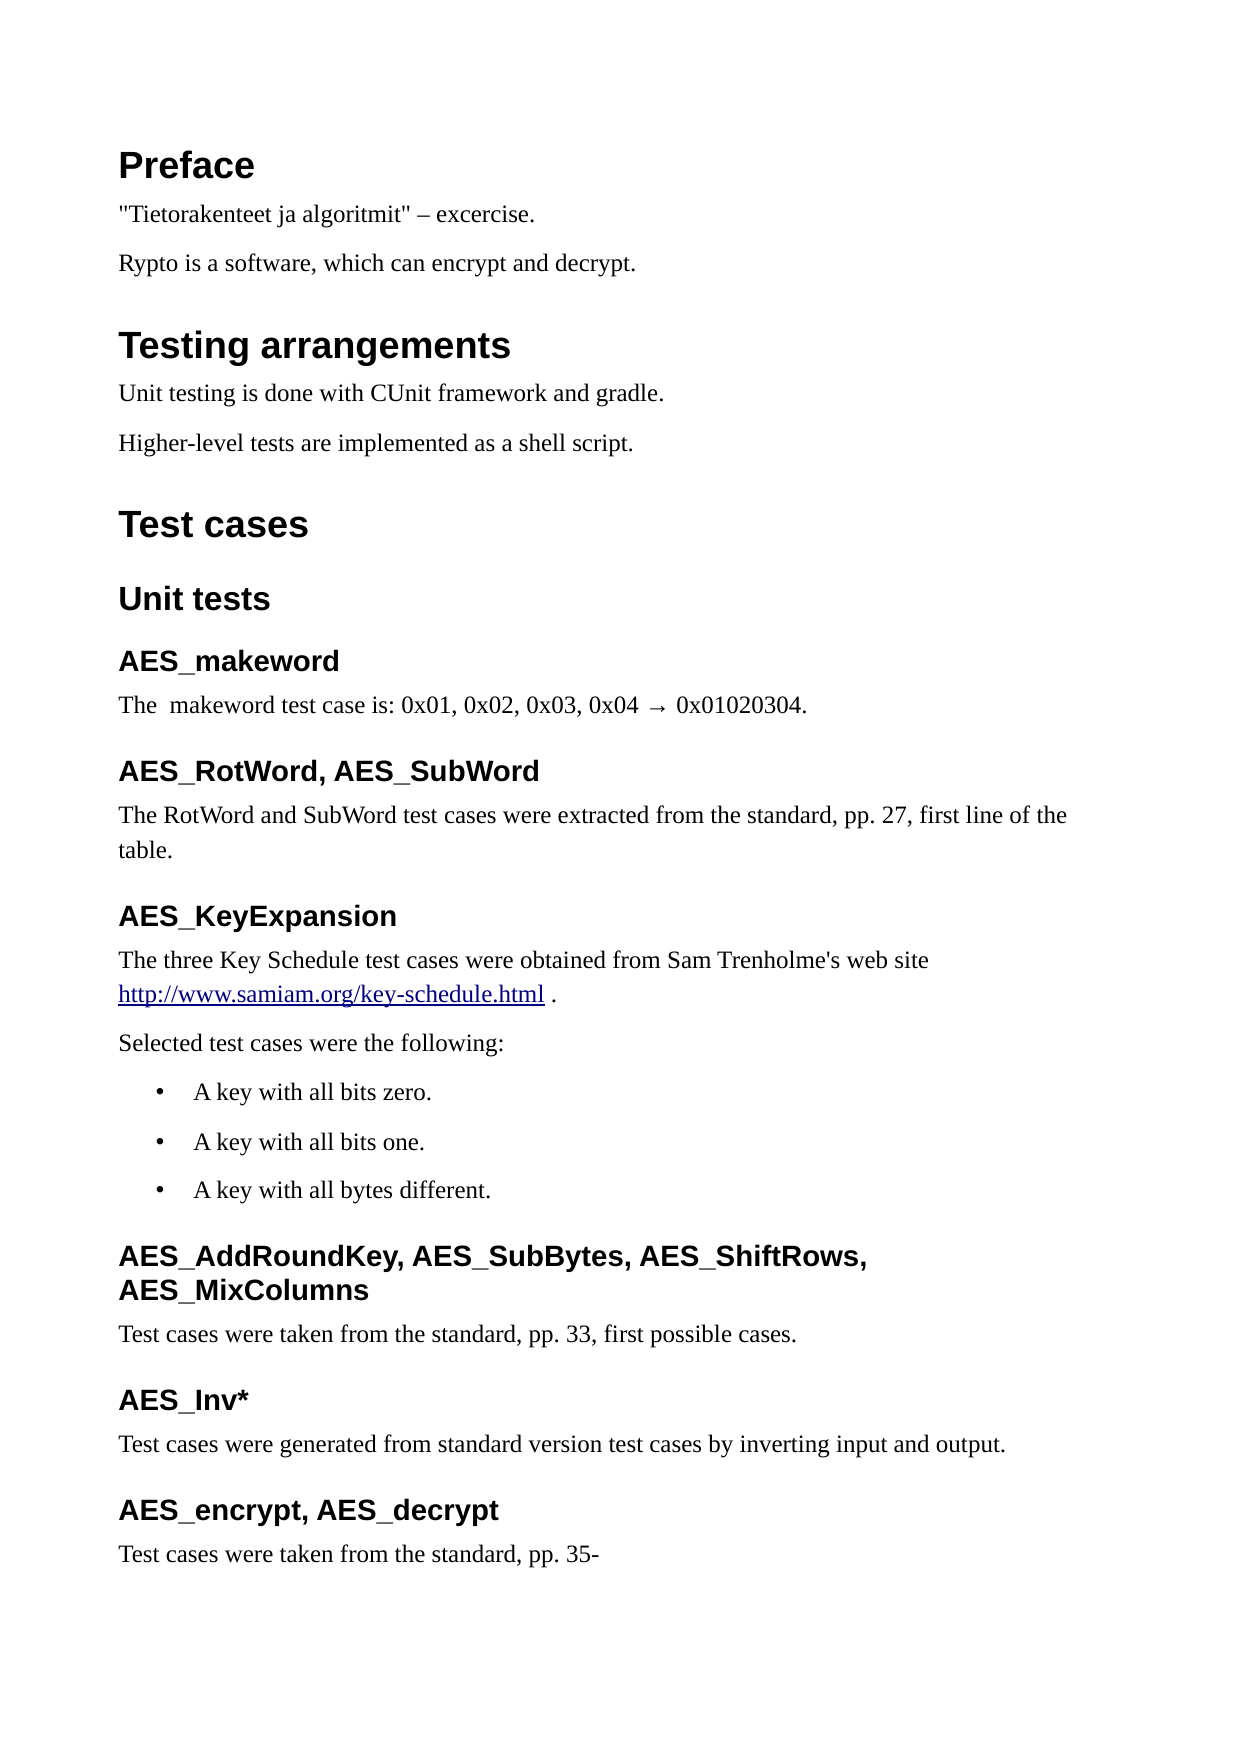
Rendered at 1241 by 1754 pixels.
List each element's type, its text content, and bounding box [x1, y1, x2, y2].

subtitle Unit tests [118, 579, 1122, 617]
text Unit testing is done with CUnit framework and gradle. [118, 378, 1122, 407]
subtitle Preface [118, 143, 1122, 187]
subtitle Test cases [118, 502, 1122, 545]
text Test cases were generated from standard version test cases by inverting input and output. [118, 1429, 1122, 1458]
list A key with all bytes different. [156, 1176, 1122, 1204]
list A key with all bits zero. [156, 1077, 1122, 1106]
subtitle AES_Inv* [118, 1383, 1122, 1417]
subtitle AES_RotWord, AES_SubWord [118, 754, 1122, 788]
text Test cases were taken from the standard, pp. 33, first possible cases. [118, 1319, 1122, 1348]
subtitle AES_AddRoundKey, AES_SubBytes, AES_ShiftRows, AES_MixColumns [118, 1239, 1122, 1307]
text Selected test cases were the following: [118, 1028, 1122, 1057]
text "Tietorakenteet ja algoritmit" – excercise. [118, 199, 1122, 228]
subtitle Testing arrangements [118, 322, 1122, 366]
text The makeword test case is: 0x01, 0x02, 0x03, 0x04 → 0x01020304. [118, 691, 1122, 719]
subtitle AES_makeword [118, 644, 1122, 678]
text Rypto is a software, which can encrypt and decrypt. [118, 248, 1122, 277]
subtitle AES_KeyExpansion [118, 899, 1122, 932]
list A key with all bits one. [156, 1127, 1122, 1155]
text Higher-level tests are implemented as a shell script. [118, 428, 1122, 456]
text The RotWord and SubWord test cases were extracted from the standard, pp. 27, first line of the table. [118, 801, 1122, 864]
text The three Key Schedule test cases were obtained from Sam Trenholme's web site http://www.samiam.org/key-schedule.html . [118, 945, 1122, 1008]
text Test cases were taken from the standard, pp. 35- [118, 1539, 1122, 1568]
subtitle AES_encrypt, AES_decrypt [118, 1493, 1122, 1527]
